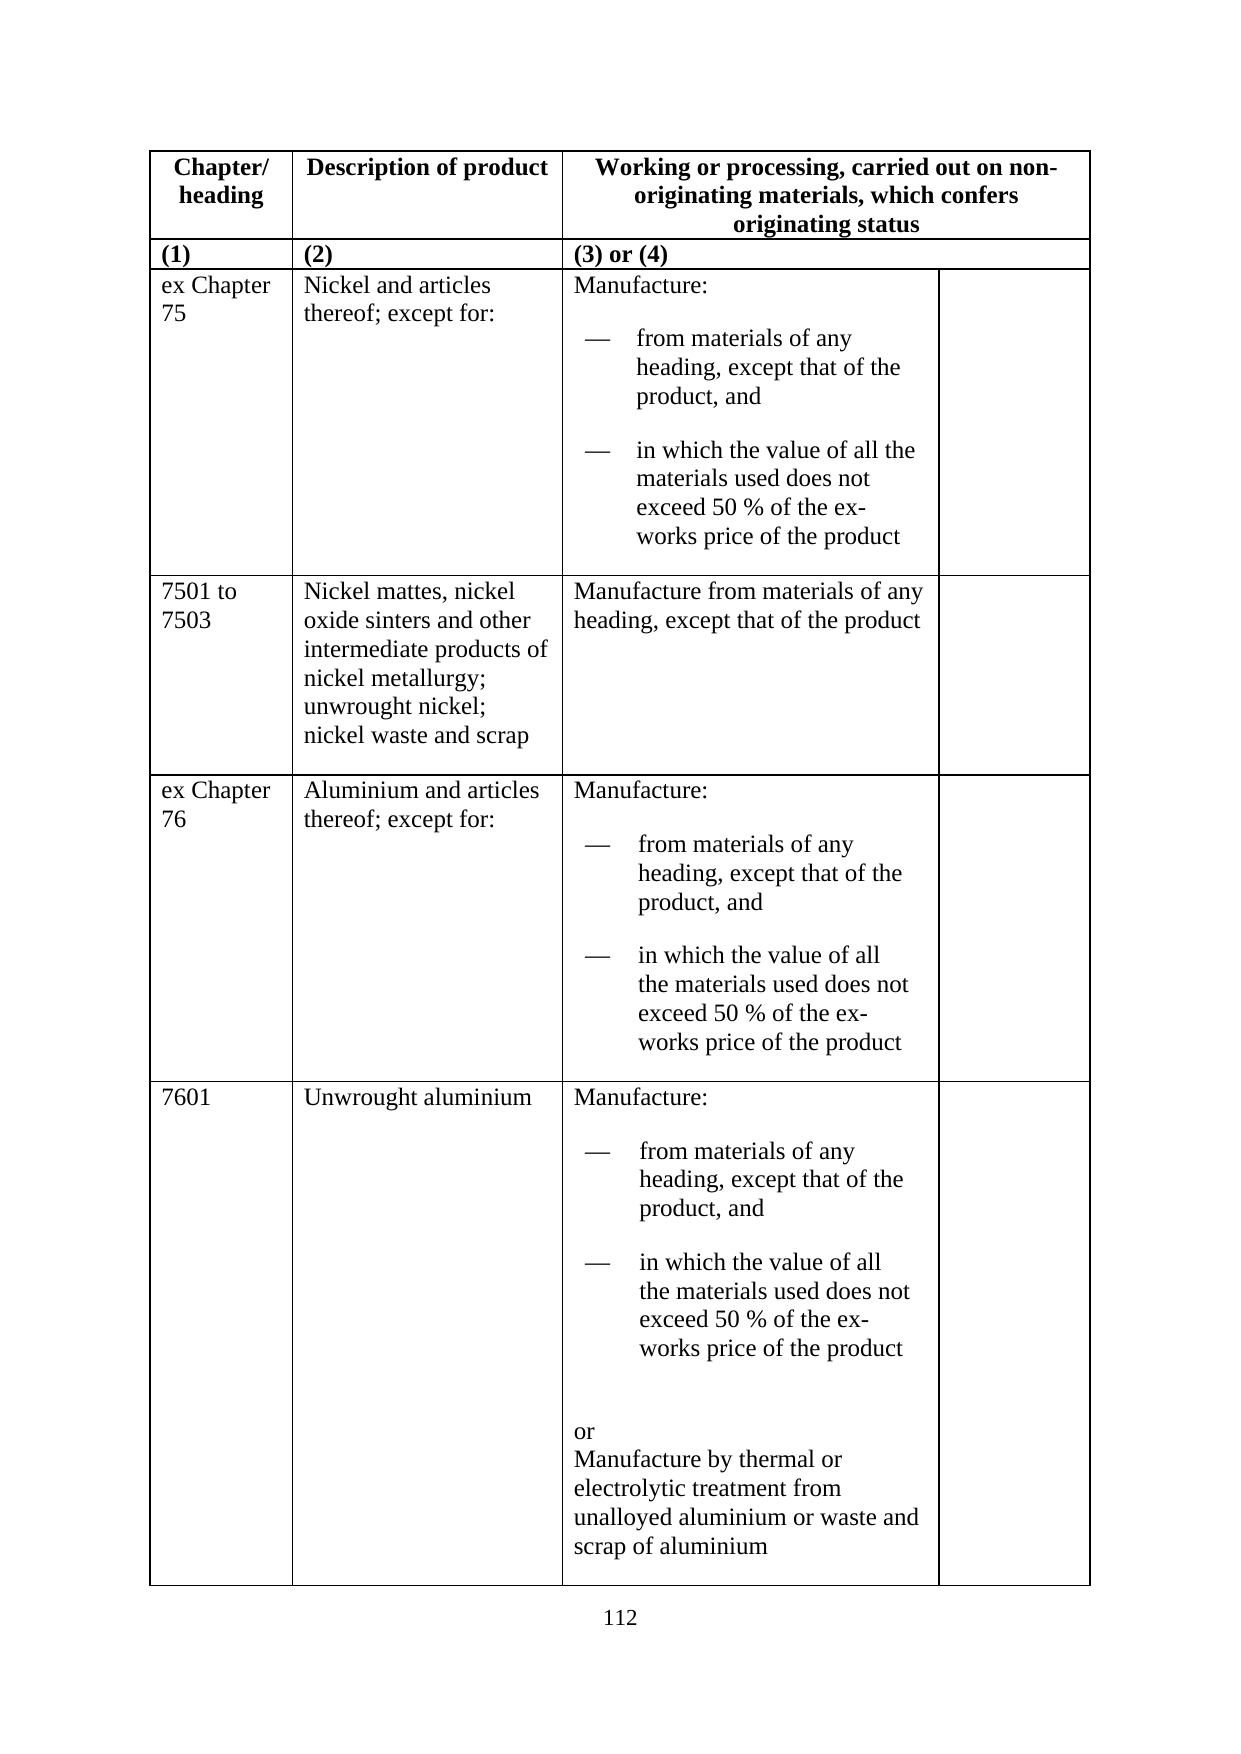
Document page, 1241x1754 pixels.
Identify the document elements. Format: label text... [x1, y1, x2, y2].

table_cell Nickel mattes, nickel oxide sinters and other intermediate products of nickel metallurgy; unwrought nickel; nickel waste and scrap [293, 576, 562, 774]
table_header Chapter/ heading [151, 152, 292, 238]
table_cell in which the value of all the materials used does not exceed 50 % of the ex-works price of the product [627, 940, 928, 1080]
table_header from materials of any heading, except that of the product, and [628, 1136, 928, 1247]
table_cell ex Chapter 76 [151, 776, 292, 1081]
table_cell ex Chapter 75 [151, 270, 292, 575]
table_cell Manufacture: [563, 776, 938, 1081]
table_cell Nickel and articles thereof; except for: [293, 270, 562, 575]
table_cell in which the value of all the materials used does not exceed 50 % of the ex-works price of the product [628, 1247, 928, 1387]
table_cell Unwrought aluminium [293, 1082, 562, 1584]
table_cell [940, 776, 1089, 1081]
table_cell 7601 [151, 1082, 292, 1584]
table_header — [574, 1136, 628, 1247]
table_cell Manufacture: [563, 270, 938, 575]
table_cell (2) [293, 240, 562, 268]
table_cell (3) or (4) [563, 240, 1089, 268]
table_cell in which the value of all the materials used does not exceed 50 % of the ex-works price of the product [625, 435, 928, 575]
table_cell (1) [151, 240, 292, 268]
table_header — [574, 829, 627, 940]
table_header Working or processing, carried out on non-originating materials, which confers originating status [563, 152, 1089, 238]
table_cell Manufacture from materials of any heading, except that of the product [563, 576, 938, 774]
table_cell [940, 1082, 1089, 1584]
table_cell — [574, 435, 625, 575]
table_cell Aluminium and articles thereof; except for: [293, 776, 562, 1081]
table_cell — [574, 1247, 628, 1387]
table_cell Manufacture: or Manufacture by thermal or electrolytic treatment from unalloyed aluminium or waste and scrap of aluminium [563, 1082, 938, 1584]
table_cell 7501 to 7503 [151, 576, 292, 774]
table_header from materials of any heading, except that of the product, and [625, 324, 928, 435]
table_header — [574, 324, 625, 435]
table_header Description of product [293, 152, 562, 238]
table_cell [940, 576, 1089, 774]
table_header from materials of any heading, except that of the product, and [627, 829, 928, 940]
table_cell [940, 270, 1089, 575]
table_cell — [574, 940, 627, 1080]
